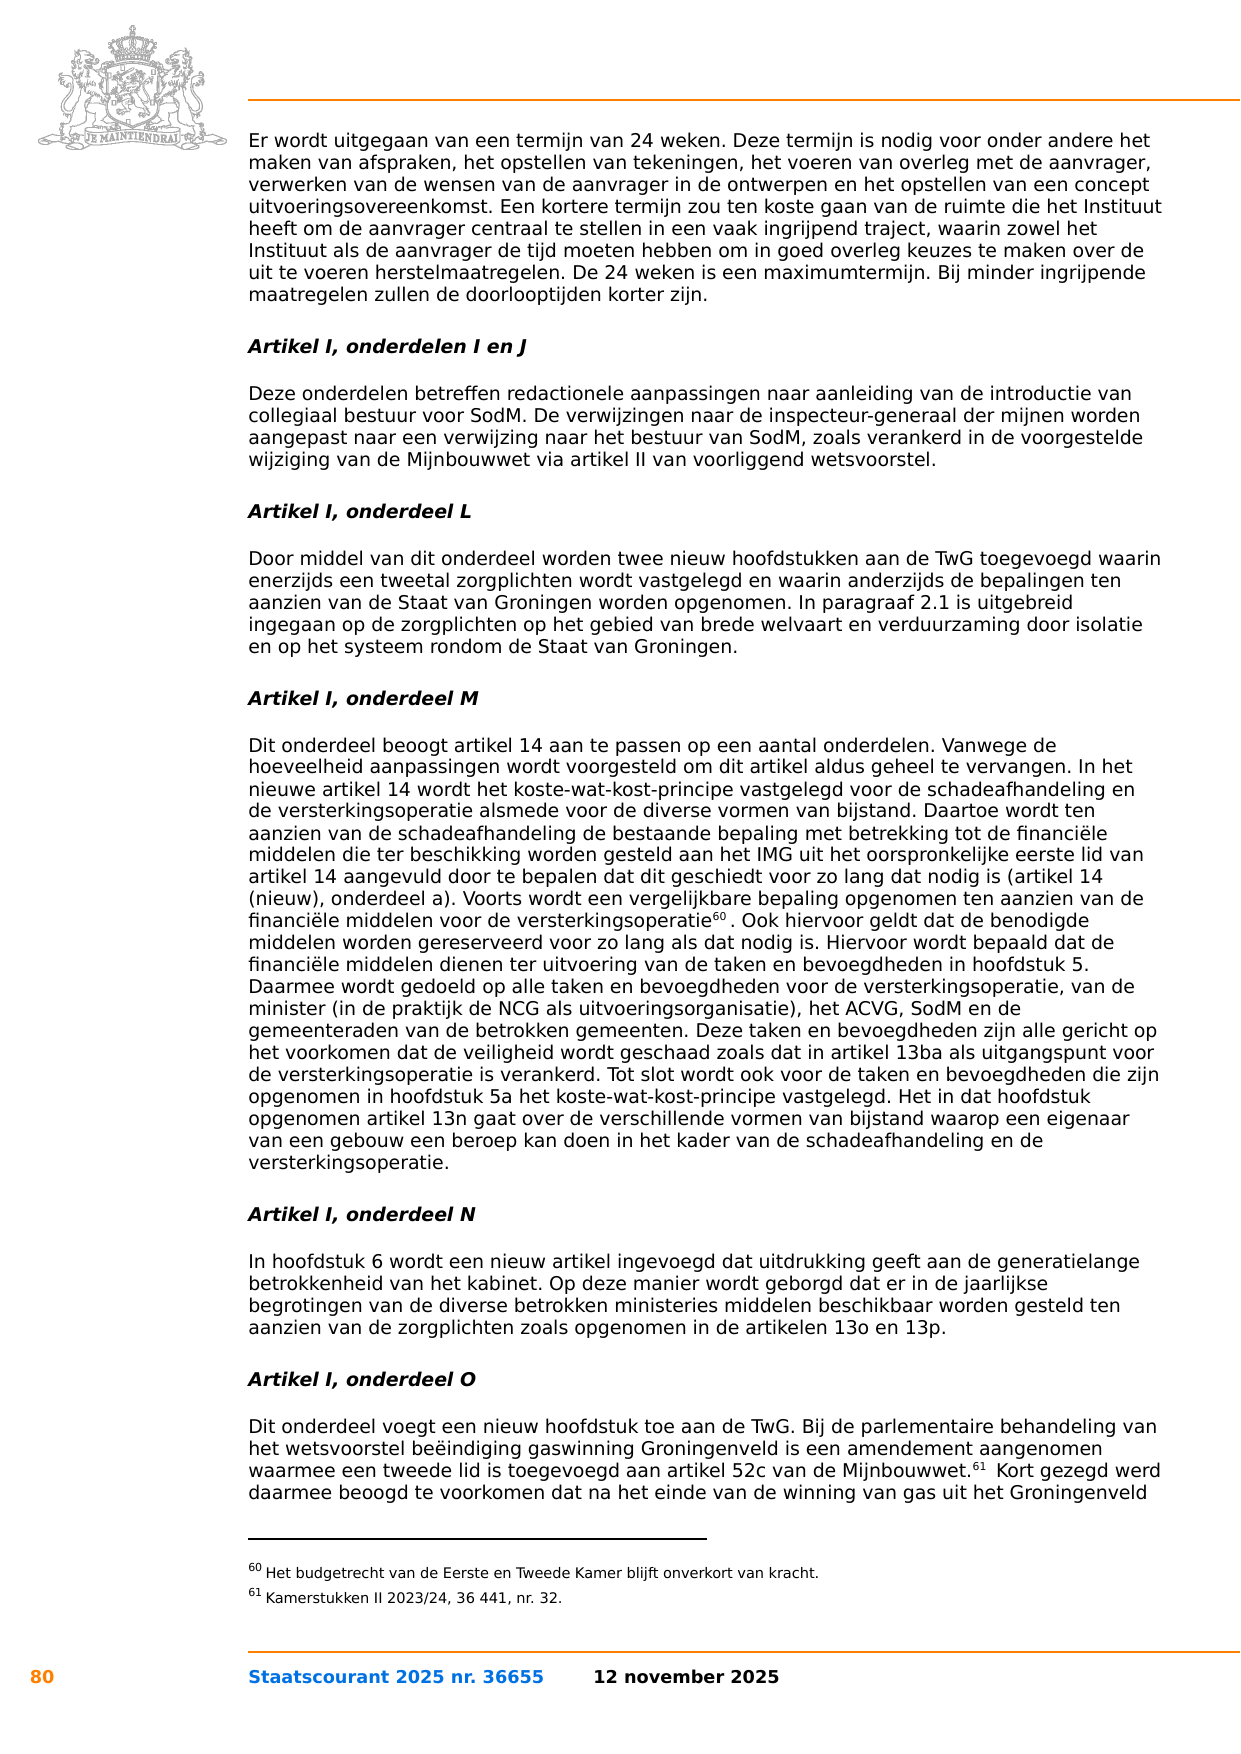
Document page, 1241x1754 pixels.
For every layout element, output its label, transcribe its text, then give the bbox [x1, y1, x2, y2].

subtitle Artikel I, onderdeel N [248, 1204, 1163, 1226]
subtitle Artikel I, onderdeel M [248, 687, 1163, 709]
text Dit onderdeel voegt een nieuw hoofdstuk toe aan de TwG. Bij de parlementaire behandeling van het wetsvoorstel beëindiging gaswinning Groningenveld is een amendement aangenomen waarmee een tweede lid is toegevoegd aan artikel 52c van de Mijnbouwwet. Kort gezegd werd daarmee beoogd te voorkomen dat na het einde van de winning van gas uit het Groningenveld [248, 1416, 1163, 1504]
text Dit onderdeel beoogt artikel 14 aan te passen op een aantal onderdelen. Vanwege de hoeveelheid aanpassingen wordt voorgesteld om dit artikel aldus geheel te vervangen. In het nieuwe artikel 14 wordt het koste-wat-kost-principe vastgelegd voor de schadeafhandeling en de versterkingsoperatie alsmede voor de diverse vormen van bijstand. Daartoe wordt ten aanzien van de schadeafhandeling de bestaande bepaling met betrekking tot de financiële middelen die ter beschikking worden gesteld aan het IMG uit het oorspronkelijke eerste lid van artikel 14 aangevuld door te bepalen dat dit geschiedt voor zo lang dat nodig is (artikel 14 (nieuw), onderdeel a). Voorts wordt een vergelijkbare bepaling opgenomen ten aanzien van de financiële middelen voor de versterkingsoperatie. Ook hiervoor geldt dat de benodigde middelen worden gereserveerd voor zo lang als dat nodig is. Hiervoor wordt bepaald dat de financiële middelen dienen ter uitvoering van de taken en bevoegdheden in hoofdstuk 5. Daarmee wordt gedoeld op alle taken en bevoegdheden voor de versterkingsoperatie, van de minister (in de praktijk de NCG als uitvoeringsorganisatie), het ACVG, SodM en de gemeenteraden van de betrokken gemeenten. Deze taken en bevoegdheden zijn alle gericht op het voorkomen dat de veiligheid wordt geschaad zoals dat in artikel 13ba als uitgangspunt voor de versterkingsoperatie is verankerd. Tot slot wordt ook voor de taken en bevoegdheden die zijn opgenomen in hoofdstuk 5a het koste-wat-kost-principe vastgelegd. Het in dat hoofdstuk opgenomen artikel 13n gaat over de verschillende vormen van bijstand waarop een eigenaar van een gebouw een beroep kan doen in het kader van de schadeafhandeling en de versterkingsoperatie. [248, 734, 1163, 1174]
text Door middel van dit onderdeel worden twee nieuw hoofdstukken aan de TwG toegevoegd waarin enerzijds een tweetal zorgplichten wordt vastgelegd en waarin anderzijds de bepalingen ten aanzien van de Staat van Groningen worden opgenomen. In paragraaf 2.1 is uitgebreid ingegaan op de zorgplichten op het gebied van brede welvaart en verduurzaming door isolatie en op het systeem rondom de Staat van Groningen. [248, 548, 1163, 657]
subtitle Artikel I, onderdeel L [248, 501, 1163, 523]
picture [38, 25, 227, 150]
text In hoofdstuk 6 wordt een nieuw artikel ingevoegd dat uitdrukking geeft aan de generatielange betrokkenheid van het kabinet. Op deze manier wordt geborgd dat er in de jaarlijkse begrotingen van de diverse betrokken ministeries middelen beschikbaar worden gesteld ten aanzien van de zorgplichten zoals opgenomen in de artikelen 13o en 13p. [248, 1251, 1163, 1339]
subtitle Artikel I, onderdelen I en J [248, 336, 1163, 358]
subtitle Artikel I, onderdeel O [248, 1369, 1163, 1391]
text Deze onderdelen betreffen redactionele aanpassingen naar aanleiding van de introductie van collegiaal bestuur voor SodM. De verwijzingen naar de inspecteur-generaal der mijnen worden aangepast naar een verwijzing naar het bestuur van SodM, zoals verankerd in de voorgestelde wijziging van de Mijnbouwwet via artikel II van voorliggend wetsvoorstel. [248, 383, 1163, 471]
text Er wordt uitgegaan van een termijn van 24 weken. Deze termijn is nodig voor onder andere het maken van afspraken, het opstellen van tekeningen, het voeren van overleg met de aanvrager, verwerken van de wensen van de aanvrager in de ontwerpen en het opstellen van een concept uitvoeringsovereenkomst. Een kortere termijn zou ten koste gaan van de ruimte die het Instituut heeft om de aanvrager centraal te stellen in een vaak ingrijpend traject, waarin zowel het Instituut als de aanvrager de tijd moeten hebben om in goed overleg keuzes te maken over de uit te voeren herstelmaatregelen. De 24 weken is een maximumtermijn. Bij minder ingrijpende maatregelen zullen de doorlooptijden korter zijn. [248, 130, 1163, 306]
text Het budgetrecht van de Eerste en Tweede Kamer blijft onverkort van kracht. [248, 1561, 1163, 1583]
text Kamerstukken II 2023/24, 36 441, nr. 32. [248, 1586, 1163, 1608]
